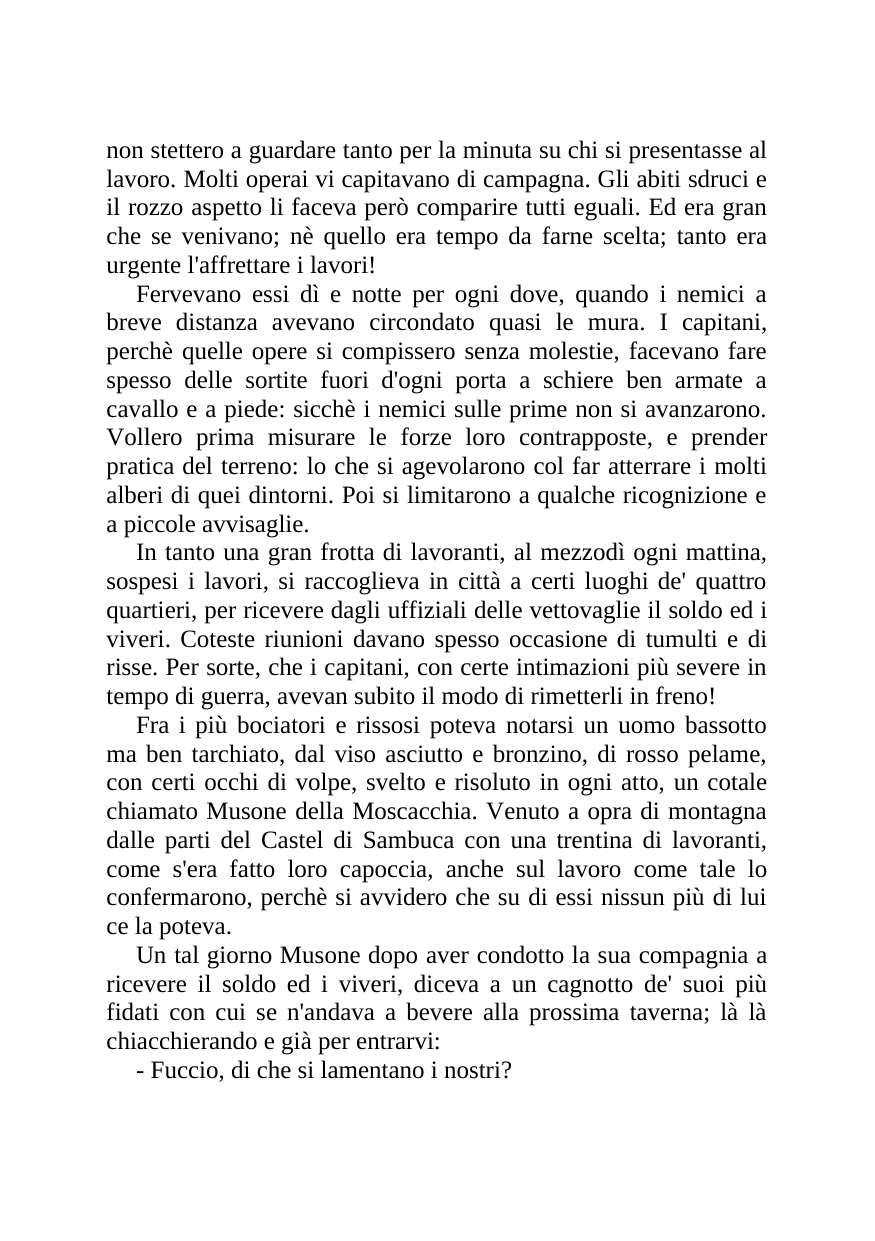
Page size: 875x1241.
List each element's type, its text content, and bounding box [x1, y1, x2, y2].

text Un tal giorno Musone dopo aver condotto la sua compagnia a ricevere il soldo ed i viveri, diceva a un cagnotto de' suoi più fidati con cui se n'andava a bevere alla prossima taverna; là là chiacchierando e già per entrarvi: [106, 940, 768, 1055]
text non stettero a guardare tanto per la minuta su chi si presentasse al lavoro. Molti operai vi capitavano di campagna. Gli abiti sdruci e il rozzo aspetto li faceva però comparire tutti eguali. Ed era gran che se venivano; nè quello era tempo da farne scelta; tanto era urgente l'affrettare i lavori! [106, 135, 768, 279]
text Fra i più bociatori e rissosi poteva notarsi un uomo bassotto ma ben tarchiato, dal viso asciutto e bronzino, di rosso pelame, con certi occhi di volpe, svelto e risoluto in ogni atto, un cotale chiamato Musone della Moscacchia. Venuto a opra di montagna dalle parti del Castel di Sambuca con una trentina di lavoranti, come s'era fatto loro capoccia, anche sul lavoro come tale lo confermarono, perchè si avvidero che su di essi nissun più di lui ce la poteva. [106, 710, 768, 940]
text - Fuccio, di che si lamentano i nostri? [106, 1055, 768, 1084]
text Fervevano essi dì e notte per ogni dove, quando i nemici a breve distanza avevano circondato quasi le mura. I capitani, perchè quelle opere si compissero senza molestie, facevano fare spesso delle sortite fuori d'ogni porta a schiere ben armate a cavallo e a piede: sicchè i nemici sulle prime non si avanzarono. Vollero prima misurare le forze loro contrapposte, e prender pratica del terreno: lo che si agevolarono col far atterrare i molti alberi di quei dintorni. Poi si limitarono a qualche ricognizione e a piccole avvisaglie. [106, 279, 768, 537]
text In tanto una gran frotta di lavoranti, al mezzodì ogni mattina, sospesi i lavori, si raccoglieva in città a certi luoghi de' quattro quartieri, per ricevere dagli uffiziali delle vettovaglie il soldo ed i viveri. Coteste riunioni davano spesso occasione di tumulti e di risse. Per sorte, che i capitani, con certe intimazioni più severe in tempo di guerra, avevan subito il modo di rimetterli in freno! [106, 537, 768, 710]
